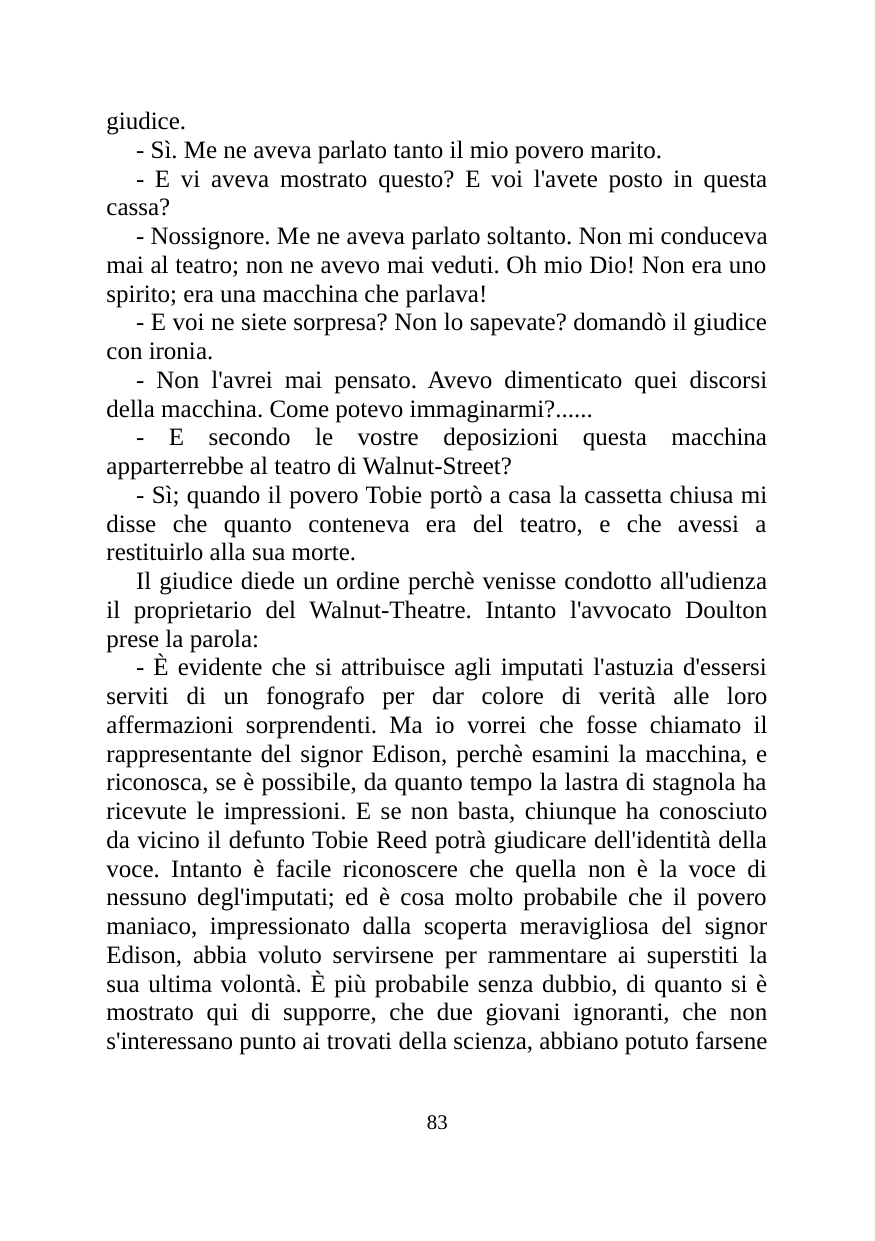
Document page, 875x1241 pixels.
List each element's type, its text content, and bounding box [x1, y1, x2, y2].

text - E vi aveva mostrato questo? E voi l'avete posto in questa cassa? [106, 164, 768, 221]
text Il giudice diede un ordine perchè venisse condotto all'udienza il proprietario del Walnut-Theatre. Intanto l'avvocato Doulton prese la parola: [106, 566, 768, 652]
text giudice. [106, 106, 768, 135]
text - Non l'avrei mai pensato. Avevo dimenticato quei discorsi della macchina. Come potevo immaginarmi?...... [106, 365, 768, 422]
text - Sì. Me ne aveva parlato tanto il mio povero marito. [106, 135, 768, 164]
text - Nossignore. Me ne aveva parlato soltanto. Non mi conduceva mai al teatro; non ne avevo mai veduti. Oh mio Dio! Non era uno spirito; era una macchina che parlava! [106, 221, 768, 307]
text - Sì; quando il povero Tobie portò a casa la cassetta chiusa mi disse che quanto conteneva era del teatro, e che avessi a restituirlo alla sua morte. [106, 480, 768, 566]
text - E secondo le vostre deposizioni questa macchina apparterrebbe al teatro di Walnut-Street? [106, 422, 768, 480]
text - E voi ne siete sorpresa? Non lo sapevate? domandò il giudice con ironia. [106, 307, 768, 365]
text - È evidente che si attribuisce agli imputati l'astuzia d'essersi serviti di un fonografo per dar colore di verità alle loro affermazioni sorprendenti. Ma io vorrei che fosse chiamato il rappresentante del signor Edison, perchè esamini la macchina, e riconosca, se è possibile, da quanto tempo la lastra di stagnola ha ricevute le impressioni. E se non basta, chiunque ha conosciuto da vicino il defunto Tobie Reed potrà giudicare dell'identità della voce. Intanto è facile riconoscere che quella non è la voce di nessuno degl'imputati; ed è cosa molto probabile che il povero maniaco, impressionato dalla scoperta meravigliosa del signor Edison, abbia voluto servirsene per rammentare ai superstiti la sua ultima volontà. È più probabile senza dubbio, di quanto si è mostrato qui di supporre, che due giovani ignoranti, che non s'interessano punto ai trovati della scienza, abbiano potuto farsene [106, 652, 768, 1055]
